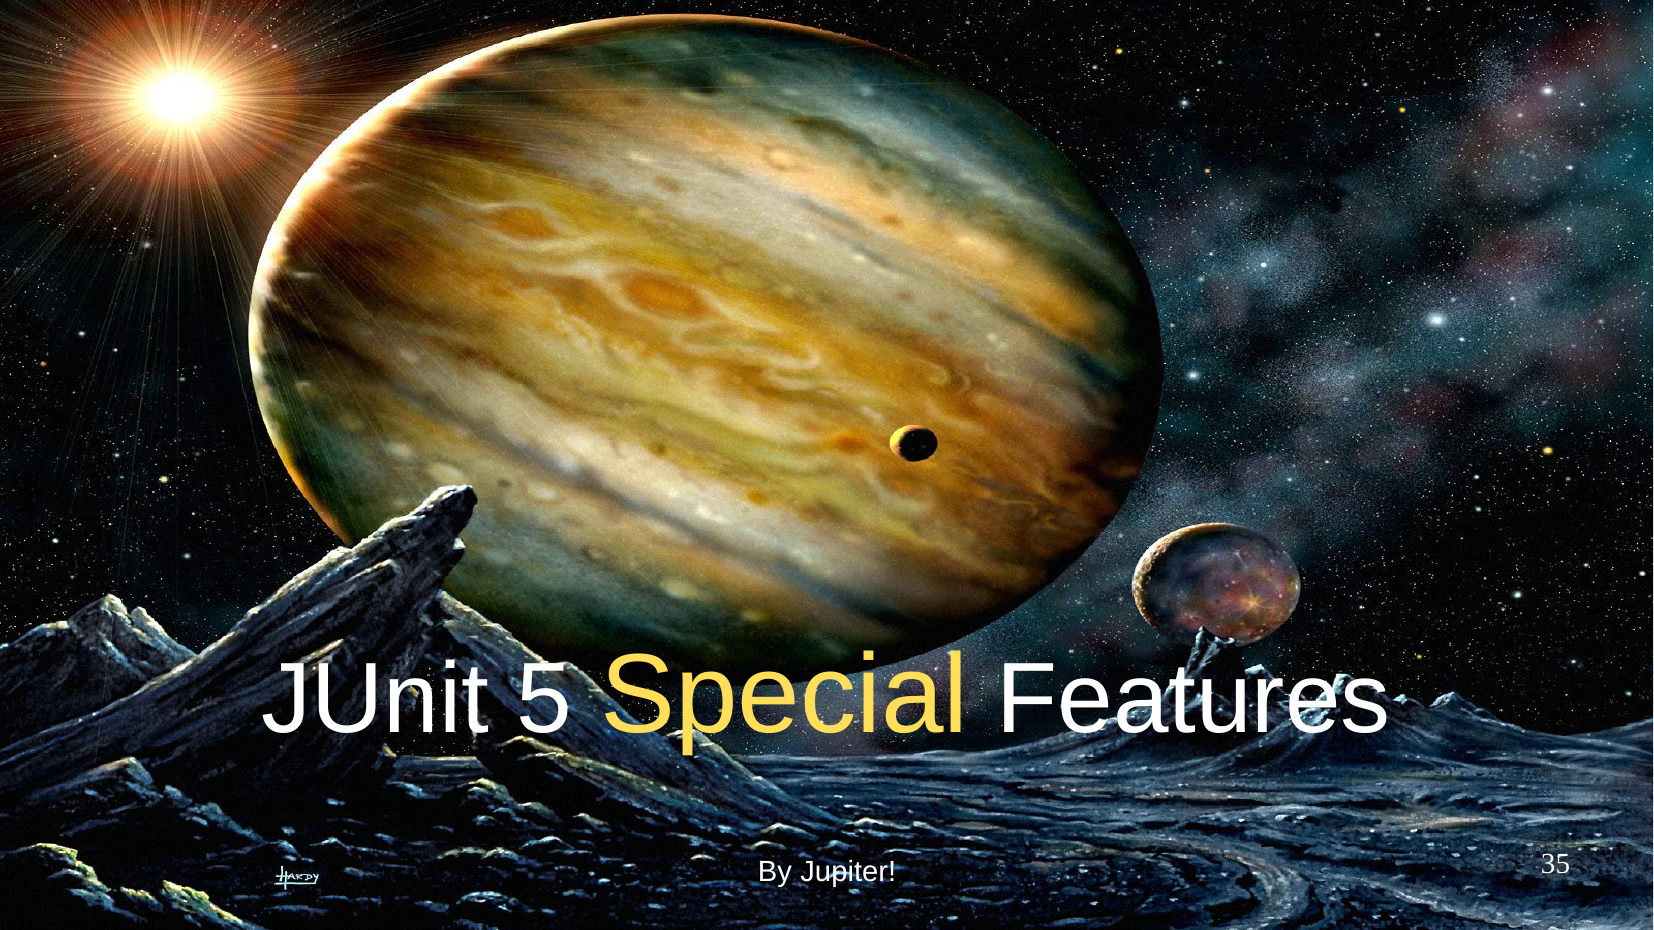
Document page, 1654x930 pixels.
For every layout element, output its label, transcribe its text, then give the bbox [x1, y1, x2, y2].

subtitle JUnit 5 Special Features [82, 37, 1571, 757]
picture [0, 0, 1654, 930]
